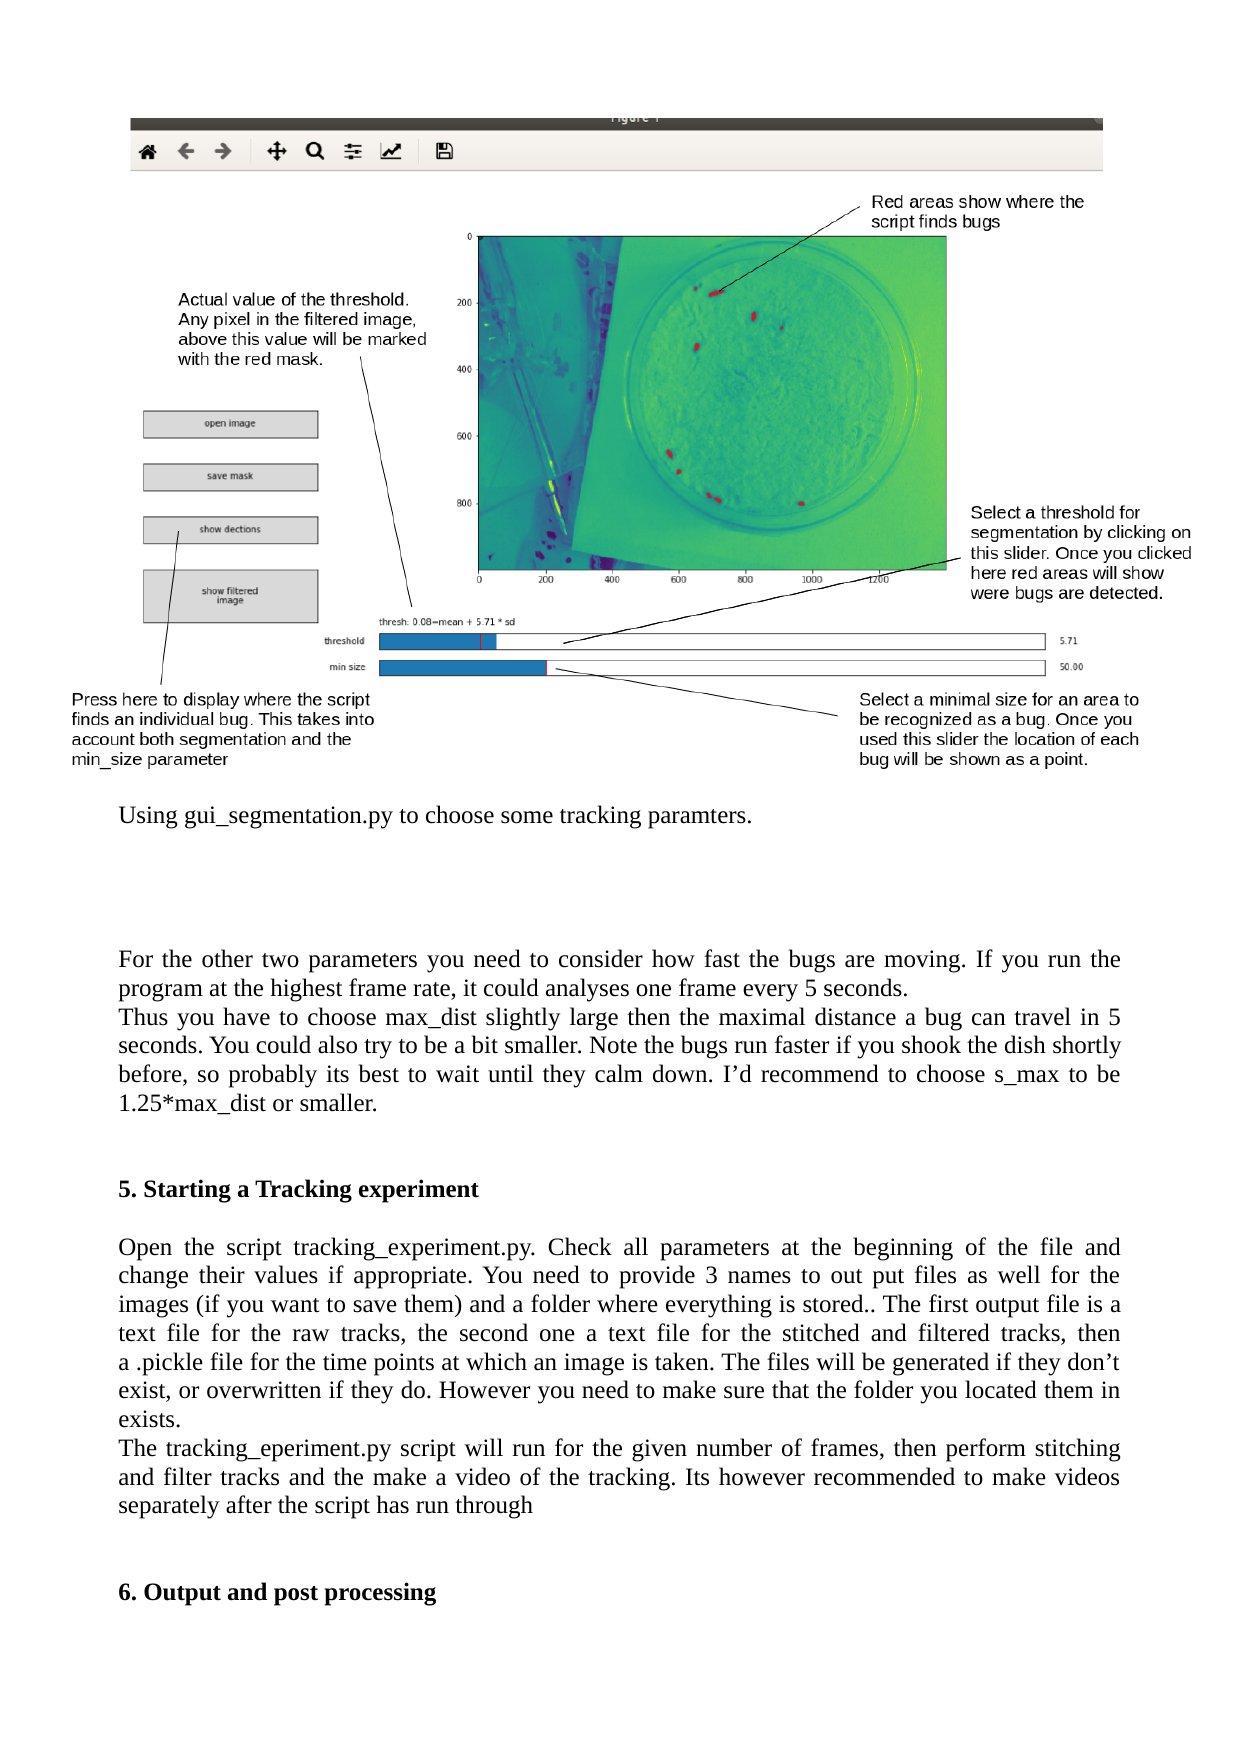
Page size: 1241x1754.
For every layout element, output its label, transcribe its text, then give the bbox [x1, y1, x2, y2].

text For the other two parameters you need to consider how fast the bugs are moving. If you run the program at the highest frame rate, it could analyses one frame every 5 seconds. [118, 944, 1122, 1002]
text Using gui_segmentation.py to choose some tracking paramters. [118, 800, 1122, 829]
text 5. Starting a Tracking experiment [118, 1174, 1122, 1203]
text 6. Output and post processing [118, 1577, 1122, 1605]
text The tracking_eperiment.py script will run for the given number of frames, then perform stitching and filter tracks and the make a video of the tracking. Its however recommended to make videos separately after the script has run through [118, 1433, 1122, 1519]
text Open the script tracking_experiment.py. Check all parameters at the beginning of the file and change their values if appropriate. You need to provide 3 names to out put files as well for the images (if you want to save them) and a folder where everything is stored.. The first output file is a text file for the raw tracks, the second one a text file for the stitched and filtered tracks, then a .pickle file for the time points at which an image is taken. The files will be generated if they don’t exist, or overwritten if they do. However you need to make sure that the folder you located them in exists. [118, 1232, 1122, 1433]
picture [34, 118, 1207, 772]
text Thus you have to choose max_dist slightly large then the maximal distance a bug can travel in 5 seconds. You could also try to be a bit smaller. Note the bugs run faster if you shook the dish shortly before, so probably its best to wait until they calm down. I’d recommend to choose s_max to be 1.25*max_dist or smaller. [118, 1002, 1122, 1117]
